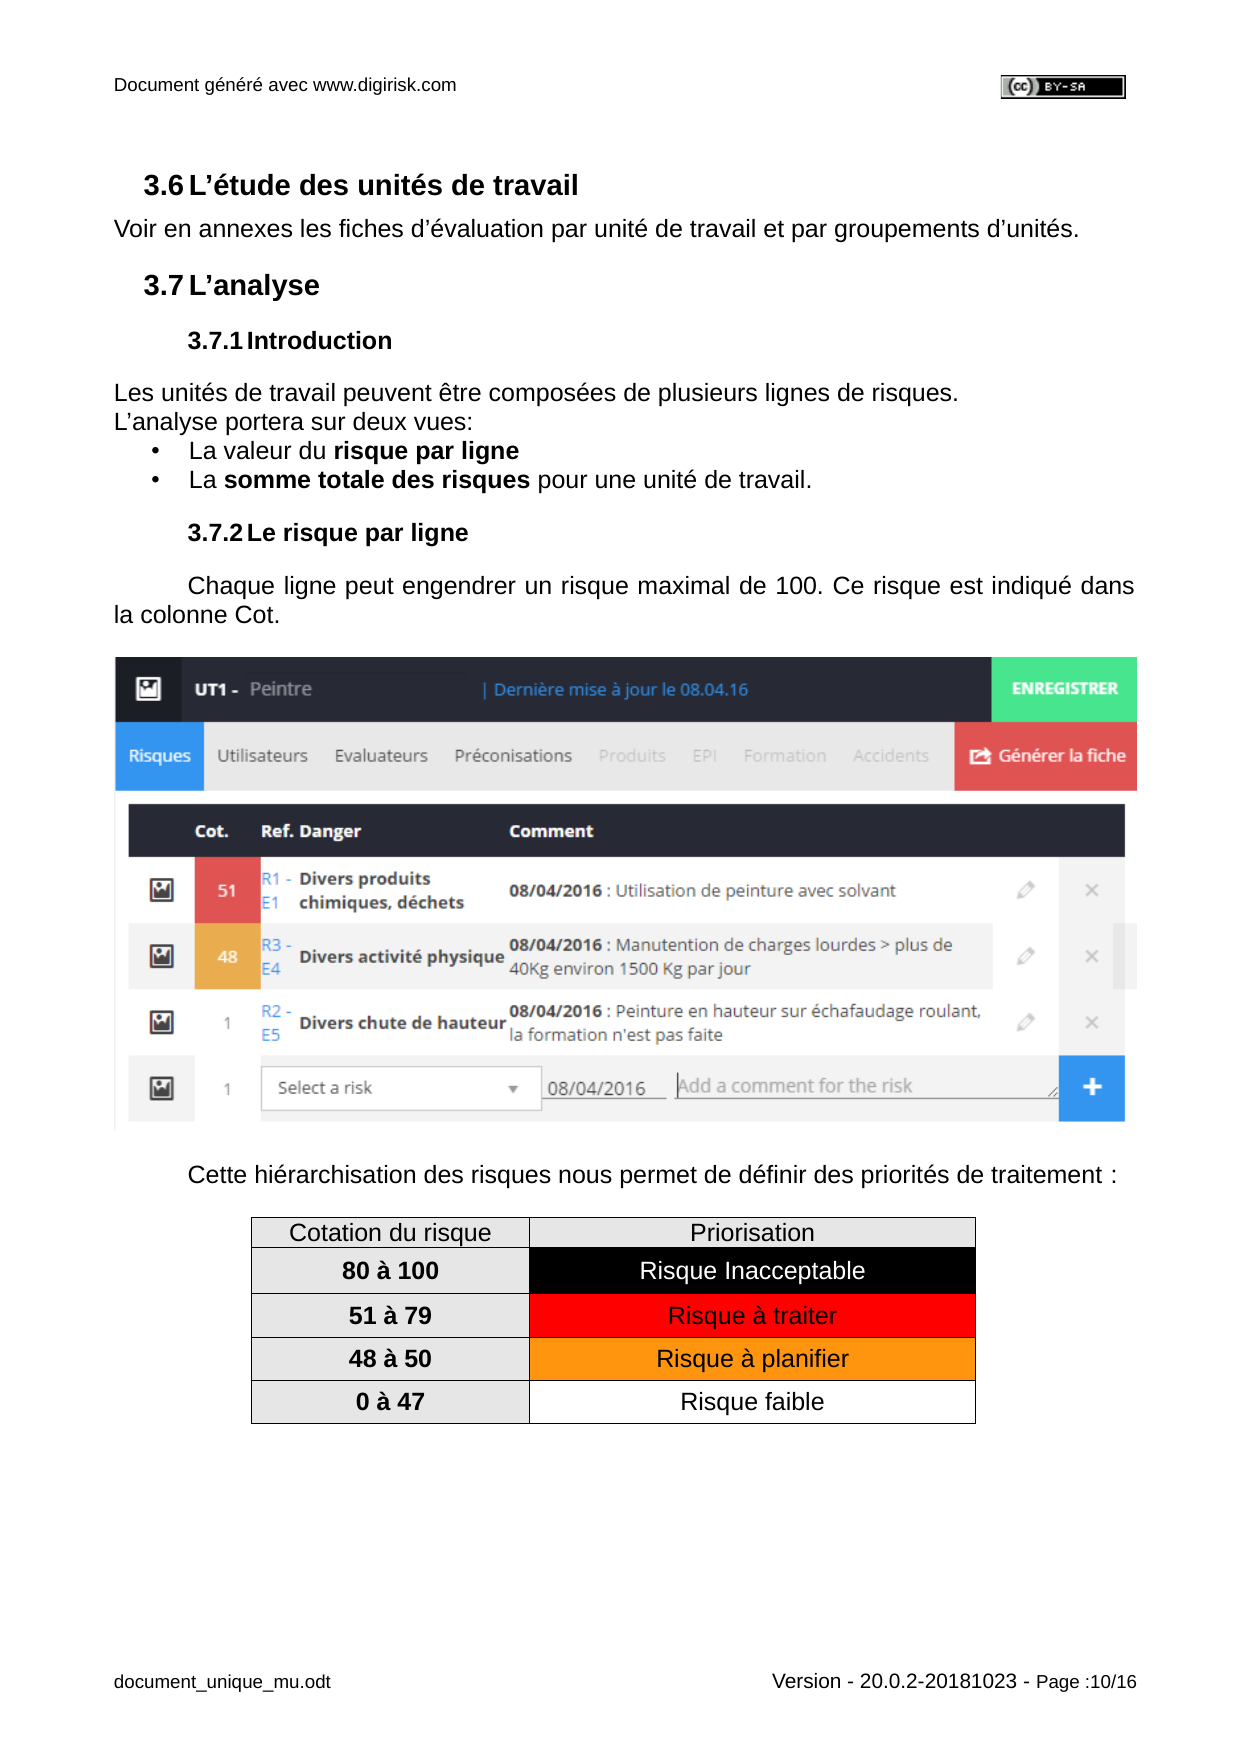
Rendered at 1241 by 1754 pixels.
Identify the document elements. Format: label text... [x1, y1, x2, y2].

table_cell Risque Inacceptable [530, 1248, 975, 1293]
subtitle Le risque par ligne [187, 518, 1137, 547]
text L’analyse portera sur deux vues: [114, 407, 1137, 436]
table_header Priorisation [530, 1218, 975, 1247]
subtitle L’analyse [143, 268, 1137, 301]
table_cell Risque à traiter [530, 1294, 975, 1337]
text Cette hiérarchisation des risques nous permet de définir des priorités de traitement : [114, 1160, 1137, 1188]
list La valeur du risque par ligne [151, 436, 1137, 465]
subtitle L’étude des unités de travail [143, 168, 1137, 201]
table_cell 0 à 47 [252, 1381, 529, 1423]
text Les unités de travail peuvent être composées de plusieurs lignes de risques. [114, 378, 1137, 407]
table_cell Risque faible [530, 1381, 975, 1423]
table_cell 80 à 100 [252, 1248, 529, 1293]
subtitle Introduction [187, 326, 1137, 355]
table_cell 48 à 50 [252, 1338, 529, 1380]
list La somme totale des risques pour une unité de travail. [151, 465, 1137, 494]
text Chaque ligne peut engendrer un risque maximal de 100. Ce risque est indiqué dans la colonne Cot. [114, 571, 1137, 628]
table_header Cotation du risque [252, 1218, 529, 1247]
table_cell Risque à planifier [530, 1338, 975, 1380]
table_cell 51 à 79 [252, 1294, 529, 1337]
text Voir en annexes les fiches d’évaluation par unité de travail et par groupements d’unités. [114, 214, 1137, 243]
picture [113, 657, 1137, 1131]
picture [1000, 75, 1126, 99]
